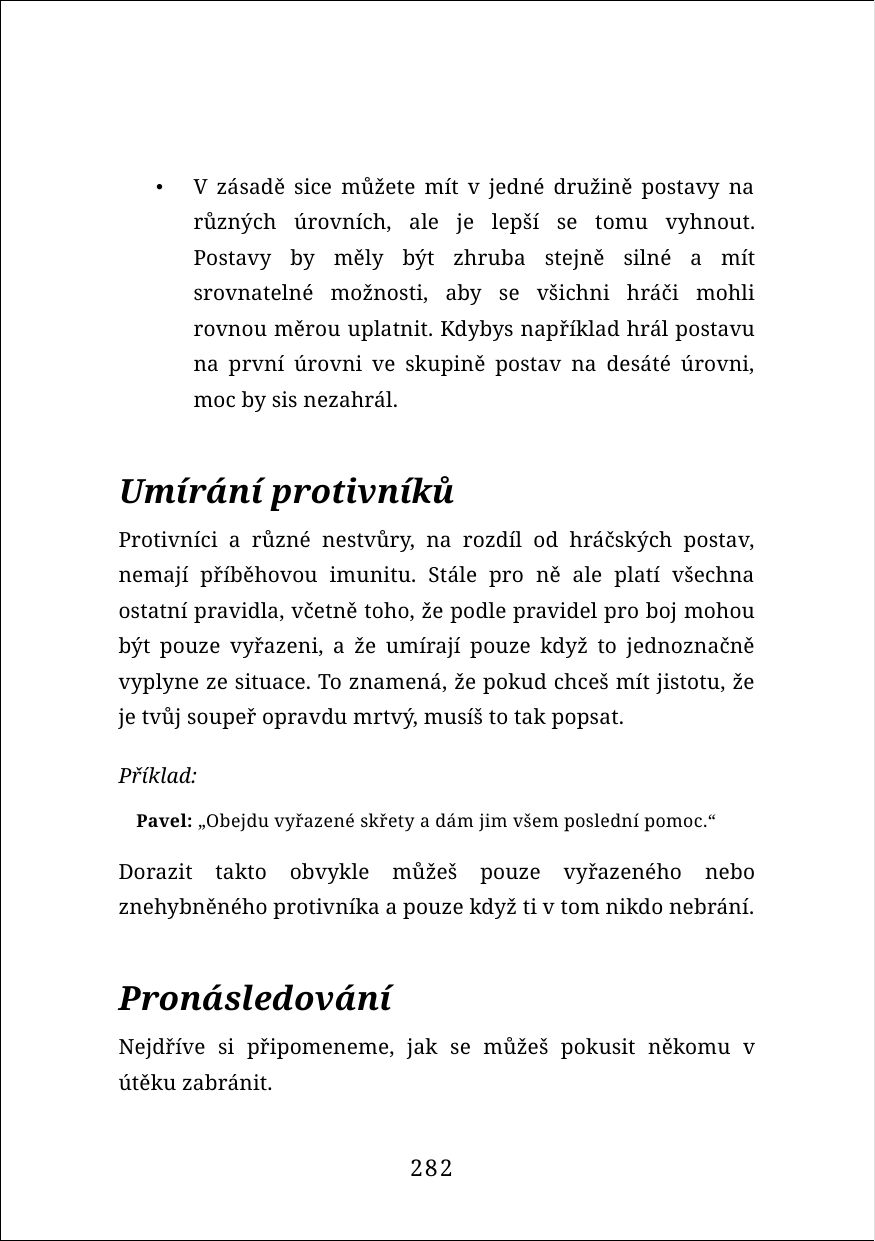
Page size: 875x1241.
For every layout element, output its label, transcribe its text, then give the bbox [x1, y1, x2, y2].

text Protivníci a různé nestvůry, na rozdíl od hráčských postav, nemají příběhovou imunitu. Stále pro ně ale platí všechna ostatní pravidla, včetně toho, že podle pravidel pro boj mohou být pouze vyřazeni, a že umírají pouze když to jednoznačně vyplyne ze situace. To znamená, že pokud chceš mít jistotu, že je tvůj soupeř opravdu mrtvý, musíš to tak popsat. [118, 525, 756, 731]
text Dorazit takto obvykle můžeš pouze vyřazeného nebo znehybněného protivníka a pouze když ti v tom nikdo nebrání. [118, 857, 756, 921]
text Pavel: „Obejdu vyřazené skřety a dám jim všem poslední pomoc.“ [136, 809, 756, 833]
subtitle Umírání protivníků [118, 468, 756, 513]
subtitle Pronásledování [118, 975, 756, 1021]
text Nejdříve si připomeneme, jak se můžeš pokusit někomu v útěku zabránit. [118, 1032, 756, 1096]
text Příklad: [118, 762, 756, 790]
list V zásadě sice můžete mít v jedné družině postavy na různých úrovních, ale je lepší se tomu vyhnout. Postavy by měly být zhruba stejně silné a mít srovnatelné možnosti, aby se všichni hráči mohli rovnou měrou uplatnit. Kdybys například hrál postavu na první úrovni ve skupině postav na desáté úrovni, moc by sis nezahrál. [156, 172, 756, 413]
